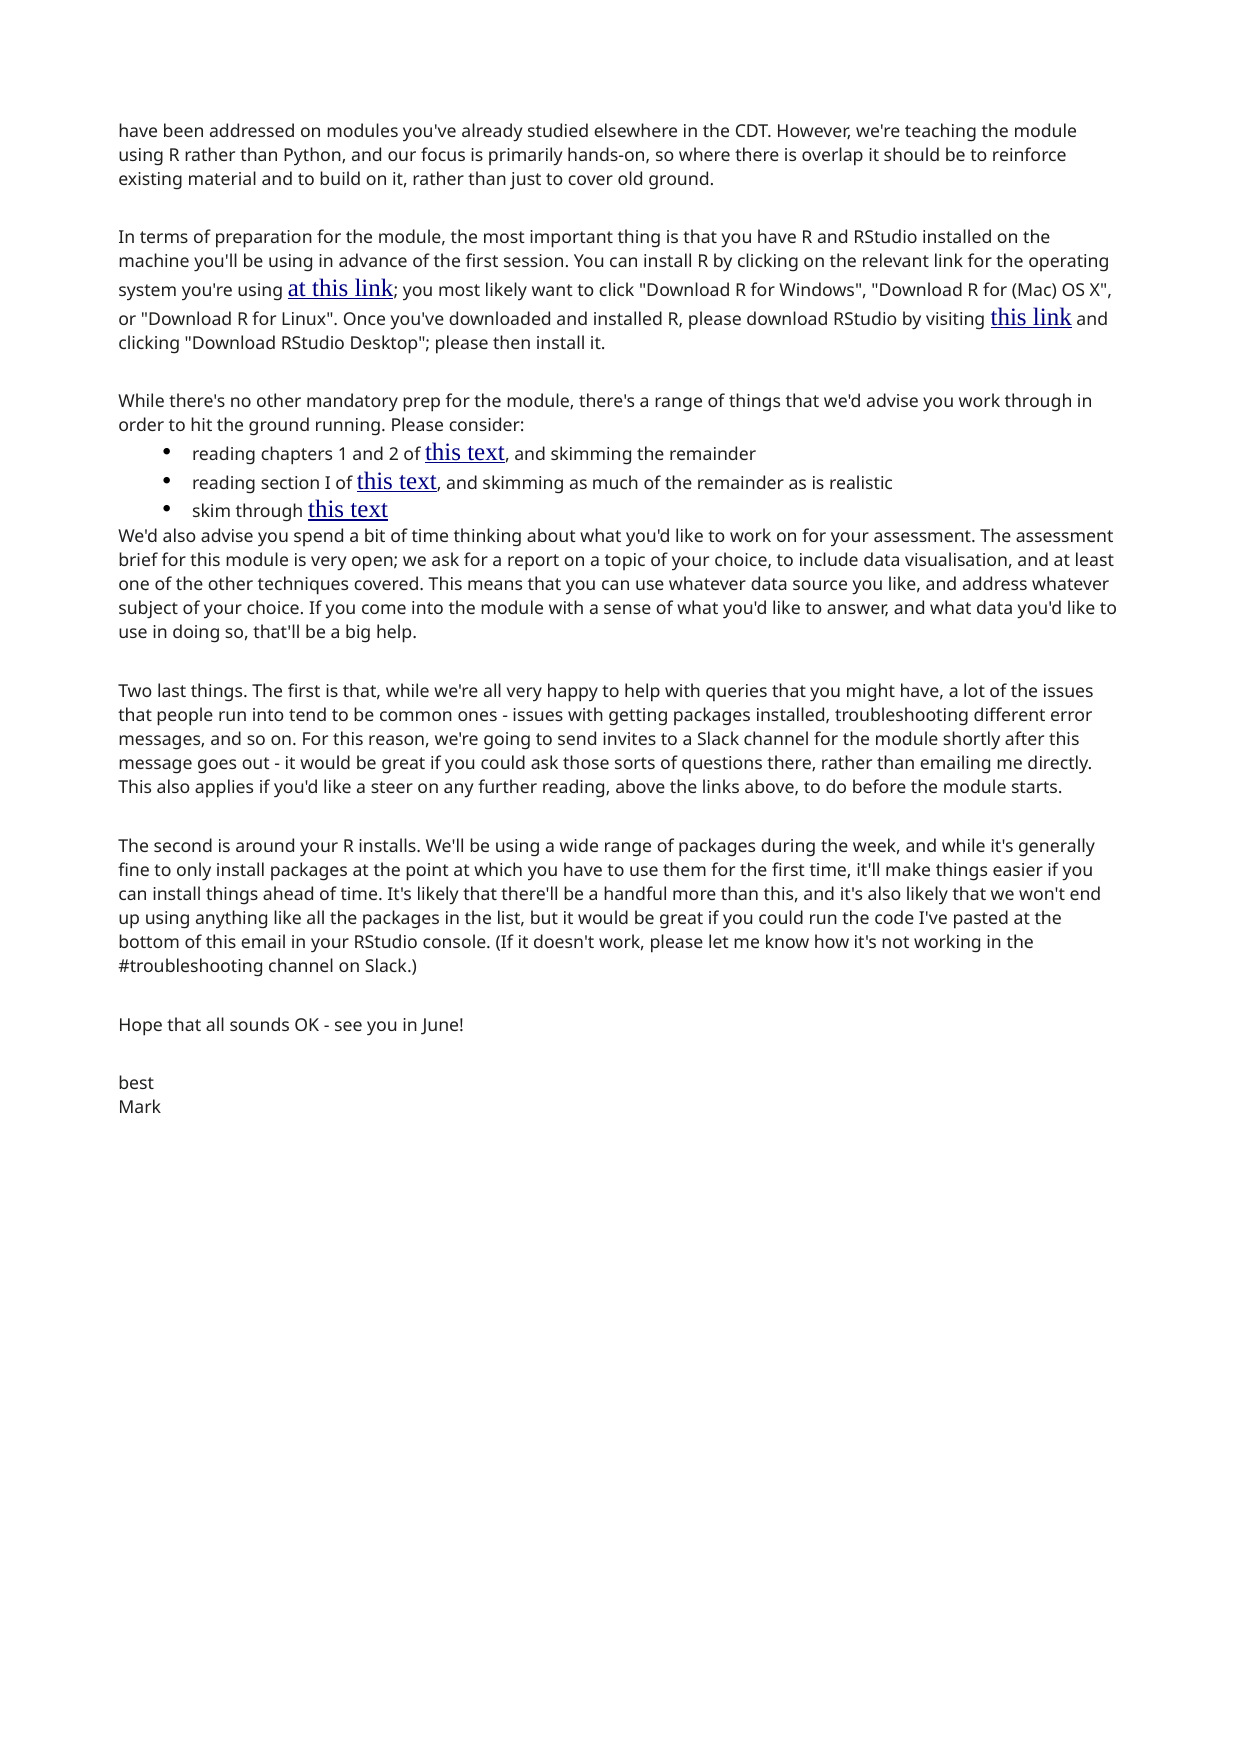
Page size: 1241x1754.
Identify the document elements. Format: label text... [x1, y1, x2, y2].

text best [118, 1070, 1122, 1094]
text Two last things. The first is that, while we're all very happy to help with queries that you might have, a lot of the issues that people run into tend to be common ones - issues with getting packages installed, troubleshooting different error messages, and so on. For this reason, we're going to send invites to a Slack channel for the module shortly after this message goes out - it would be great if you could ask those sorts of questions there, rather than emailing me directly. This also applies if you'd like a steer on any further reading, above the links above, to do before the module starts. [118, 678, 1122, 799]
list skim through this text [162, 494, 1122, 523]
text We'd also advise you spend a bit of time thinking about what you'd like to work on for your assessment. The assessment brief for this module is very open; we ask for a report on a topic of your choice, to include data visualisation, and at least one of the other techniques covered. This means that you can use whatever data source you like, and address whatever subject of your choice. If you come into the module with a sense of what you'd like to answer, and what data you'd like to use in doing so, that'll be a big help. [118, 523, 1122, 644]
text The second is around your R installs. We'll be using a wide range of packages during the week, and while it's generally fine to only install packages at the point at which you have to use them for the first time, it'll make things easier if you can install things ahead of time. It's likely that there'll be a handful more than this, and it's also likely that we won't end up using anything like all the packages in the list, but it would be great if you could run the code I've pasted at the bottom of this email in your RStudio console. (If it doesn't work, please let me know how it's not working in the #troubleshooting channel on Slack.) [118, 833, 1122, 978]
text have been addressed on modules you've already studied elsewhere in the CDT. However, we're teaching the module using R rather than Python, and our focus is primarily hands-on, so where there is overlap it should be to reinforce existing material and to build on it, rather than just to cover old ground. [118, 118, 1122, 191]
list reading chapters 1 and 2 of this text, and skimming the remainder [162, 437, 1122, 466]
text Mark [118, 1094, 1122, 1119]
list reading section I of this text, and skimming as much of the remainder as is realistic [162, 466, 1122, 494]
text While there's no other mandatory prep for the module, there's a range of things that we'd advise you work through in order to hit the ground running. Please consider: [118, 389, 1122, 437]
text In terms of preparation for the module, the most important thing is that you have R and RStudio installed on the machine you'll be using in advance of the first session. You can install R by clicking on the relevant link for the operating system you're using at this link; you most likely want to click "Download R for Windows", "Download R for (Mac) OS X", or "Download R for Linux". Once you've downloaded and installed R, please download RStudio by visiting this link and clicking "Download RStudio Desktop"; please then install it. [118, 225, 1122, 355]
text Hope that all sounds OK - see you in June! [118, 1012, 1122, 1036]
